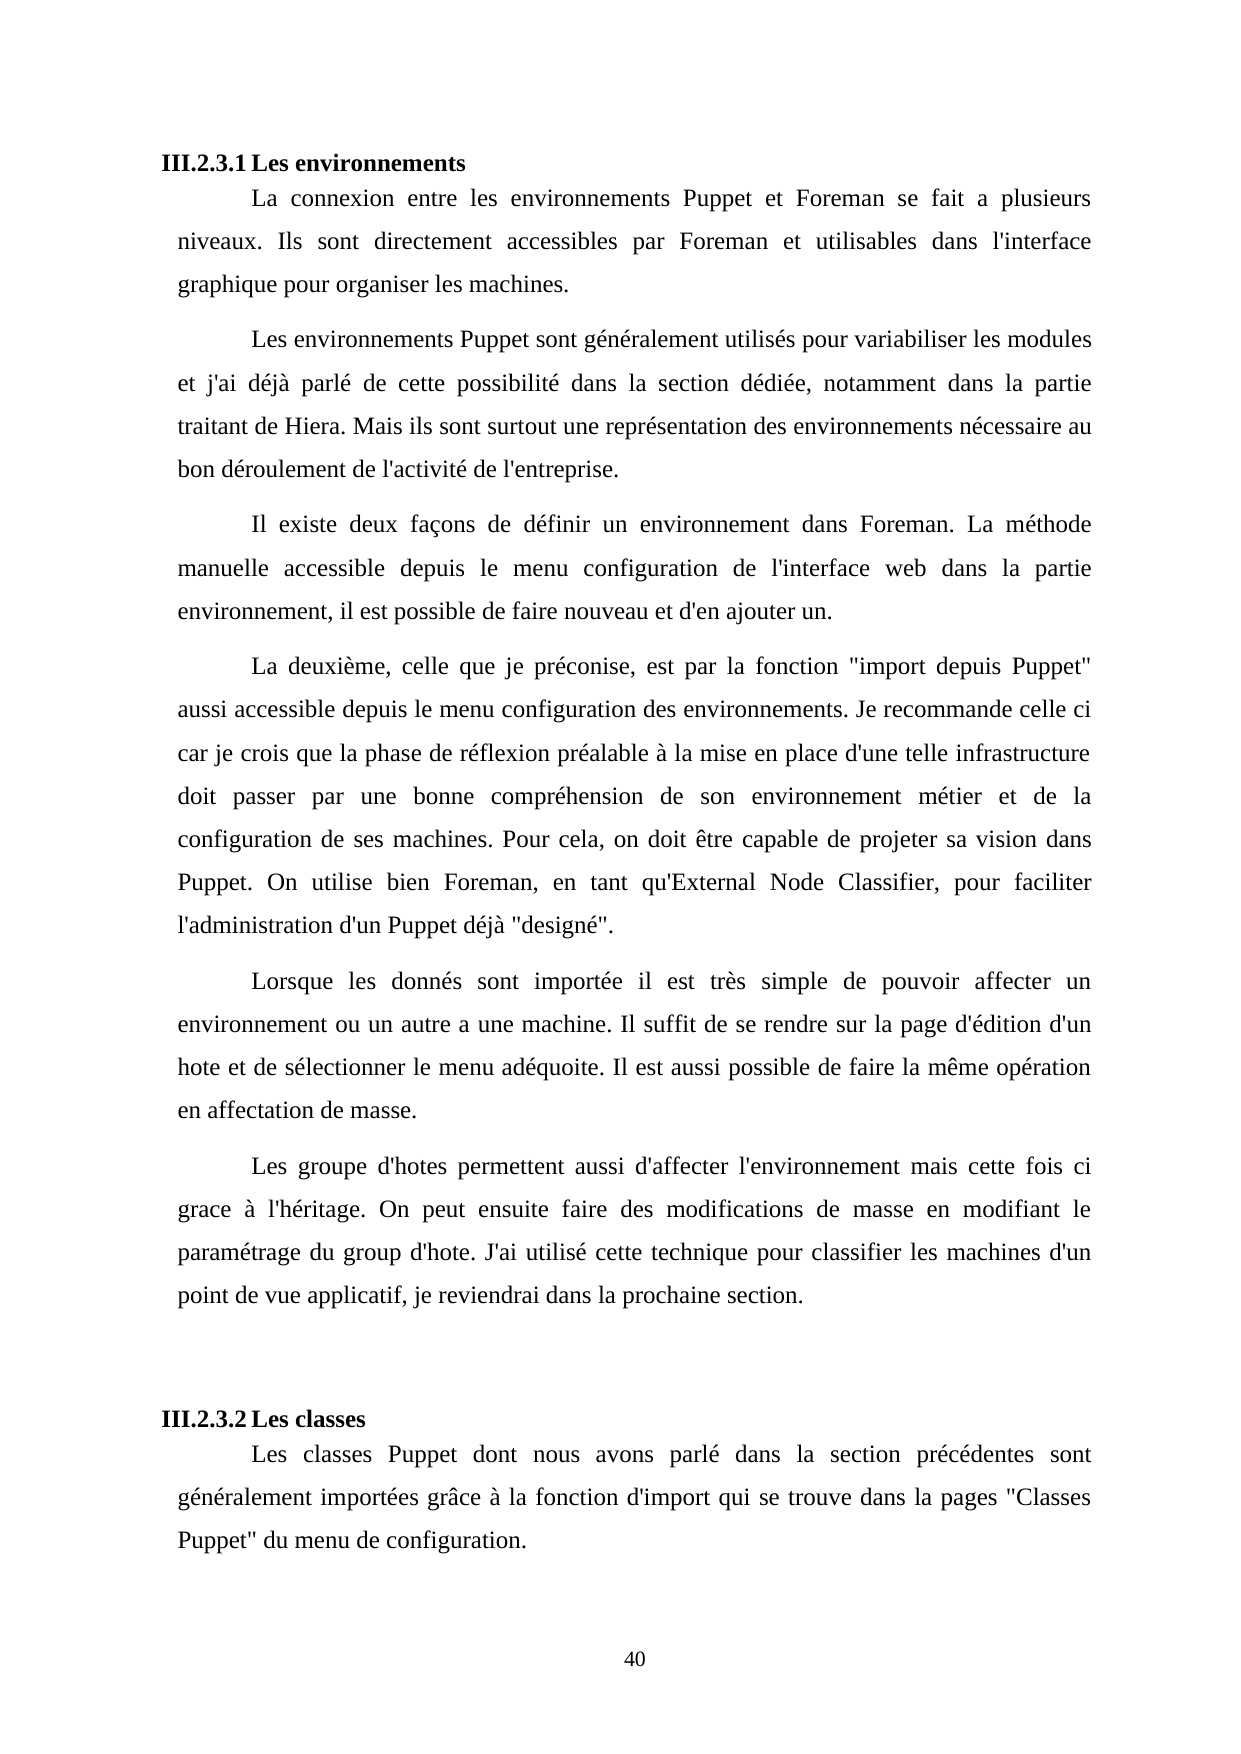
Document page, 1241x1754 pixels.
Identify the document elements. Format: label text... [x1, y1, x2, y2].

text Les groupe d'hotes permettent aussi d'affecter l'environnement mais cette fois ci grace à l'héritage. On peut ensuite faire des modifications de masse en modifiant le paramétrage du group d'hote. J'ai utilisé cette technique pour classifier les machines d'un point de vue applicatif, je reviendrai dans la prochaine section. [177, 1151, 1092, 1309]
text Les environnements Puppet sont généralement utilisés pour variabiliser les modules et j'ai déjà parlé de cette possibilité dans la section dédiée, notamment dans la partie traitant de Hiera. Mais ils sont surtout une représentation des environnements nécessaire au bon déroulement de l'activité de l'entreprise. [177, 324, 1092, 483]
subtitle Les environnements [161, 148, 1092, 176]
text Il existe deux façons de définir un environnement dans Foreman. La méthode manuelle accessible depuis le menu configuration de l'interface web dans la partie environnement, il est possible de faire nouveau et d'en ajouter un. [177, 509, 1092, 624]
text Les classes Puppet dont nous avons parlé dans la section précédentes sont généralement importées grâce à la fonction d'import qui se trouve dans la pages "Classes Puppet" du menu de configuration. [177, 1439, 1092, 1554]
text Lorsque les donnés sont importée il est très simple de pouvoir affecter un environnement ou un autre a une machine. Il suffit de se rendre sur la page d'édition d'un hote et de sélectionner le menu adéquoite. Il est aussi possible de faire la même opération en affectation de masse. [177, 966, 1092, 1124]
subtitle Les classes [161, 1404, 1092, 1433]
text La deuxième, celle que je préconise, est par la fonction "import depuis Puppet" aussi accessible depuis le menu configuration des environnements. Je recommande celle ci car je crois que la phase de réflexion préalable à la mise en place d'une telle infrastructure doit passer par une bonne compréhension de son environnement métier et de la configuration de ses machines. Pour cela, on doit être capable de projeter sa vision dans Puppet. On utilise bien Foreman, en tant qu'External Node Classifier, pour faciliter l'administration d'un Puppet déjà "designé". [177, 651, 1092, 939]
text La connexion entre les environnements Puppet et Foreman se fait a plusieurs niveaux. Ils sont directement accessibles par Foreman et utilisables dans l'interface graphique pour organiser les machines. [177, 183, 1092, 298]
